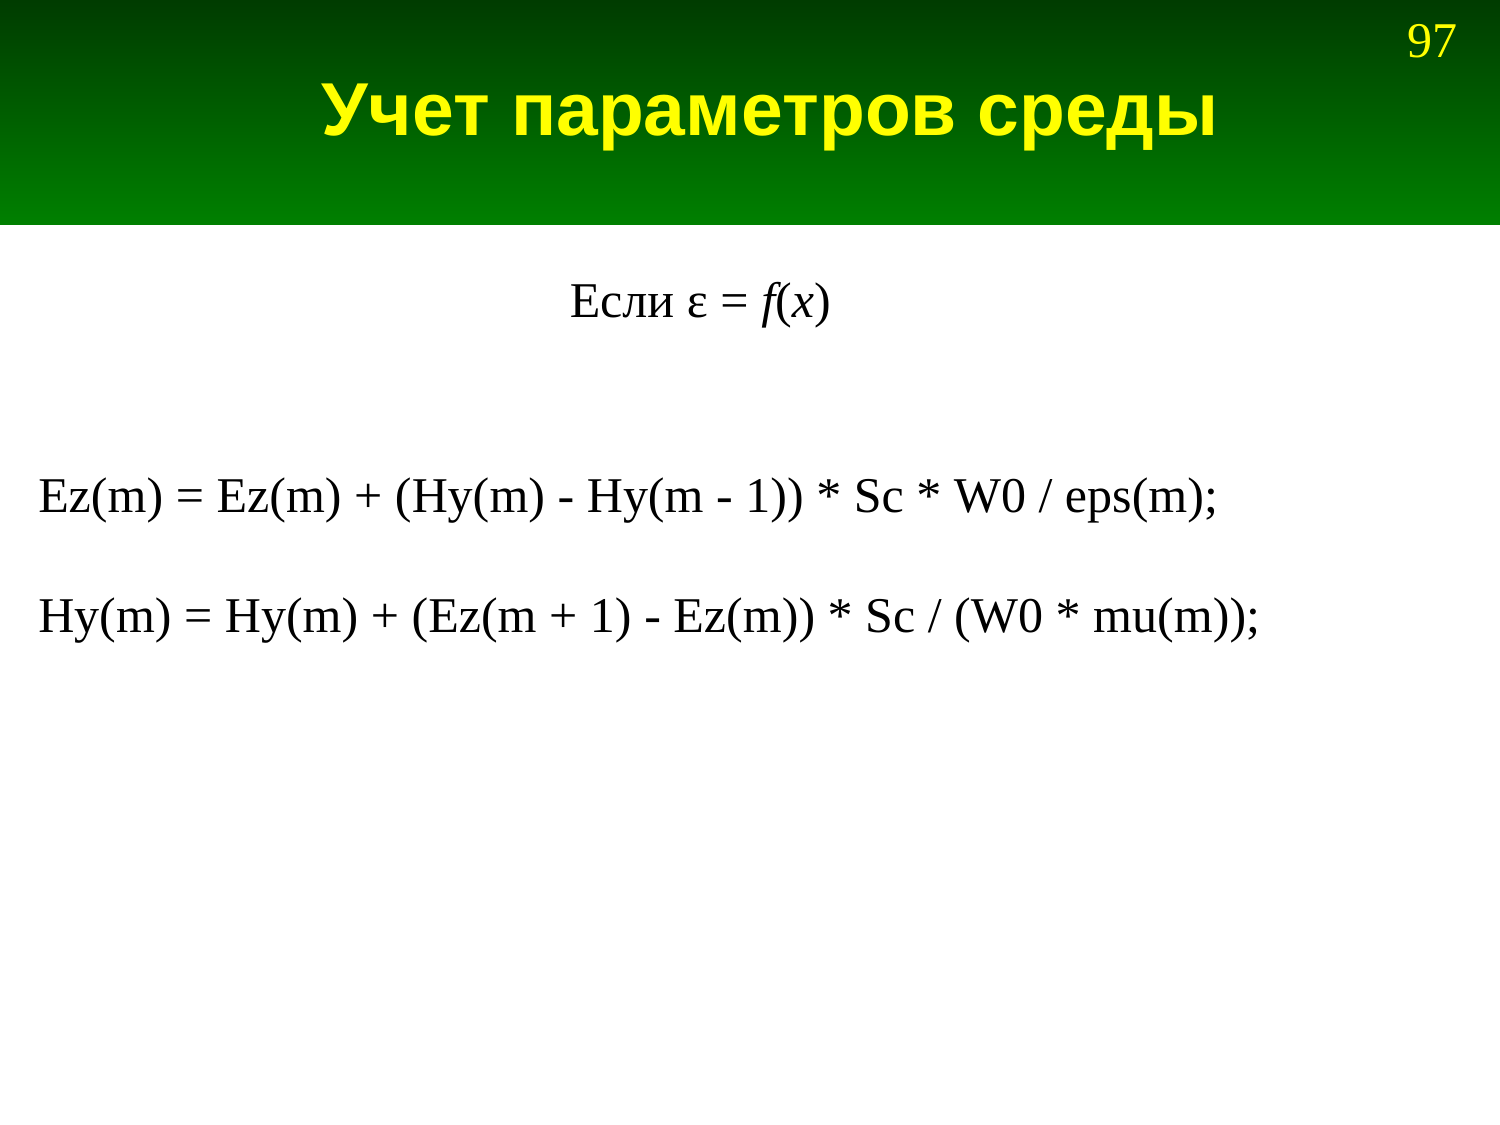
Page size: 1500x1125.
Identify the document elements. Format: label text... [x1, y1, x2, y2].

text_box Если ε = f(x) [555, 259, 1022, 347]
title Учет параметров среды [100, 7, 1441, 204]
text_box Ez(m) = Ez(m) + (Hy(m) - Hy(m - 1)) * Sc * W0 / eps(m); Hy(m) = Hy(m) + (Ez(m + 1) - Ez(m)) * Sc / (W0 * mu(m)); [23, 454, 1465, 650]
